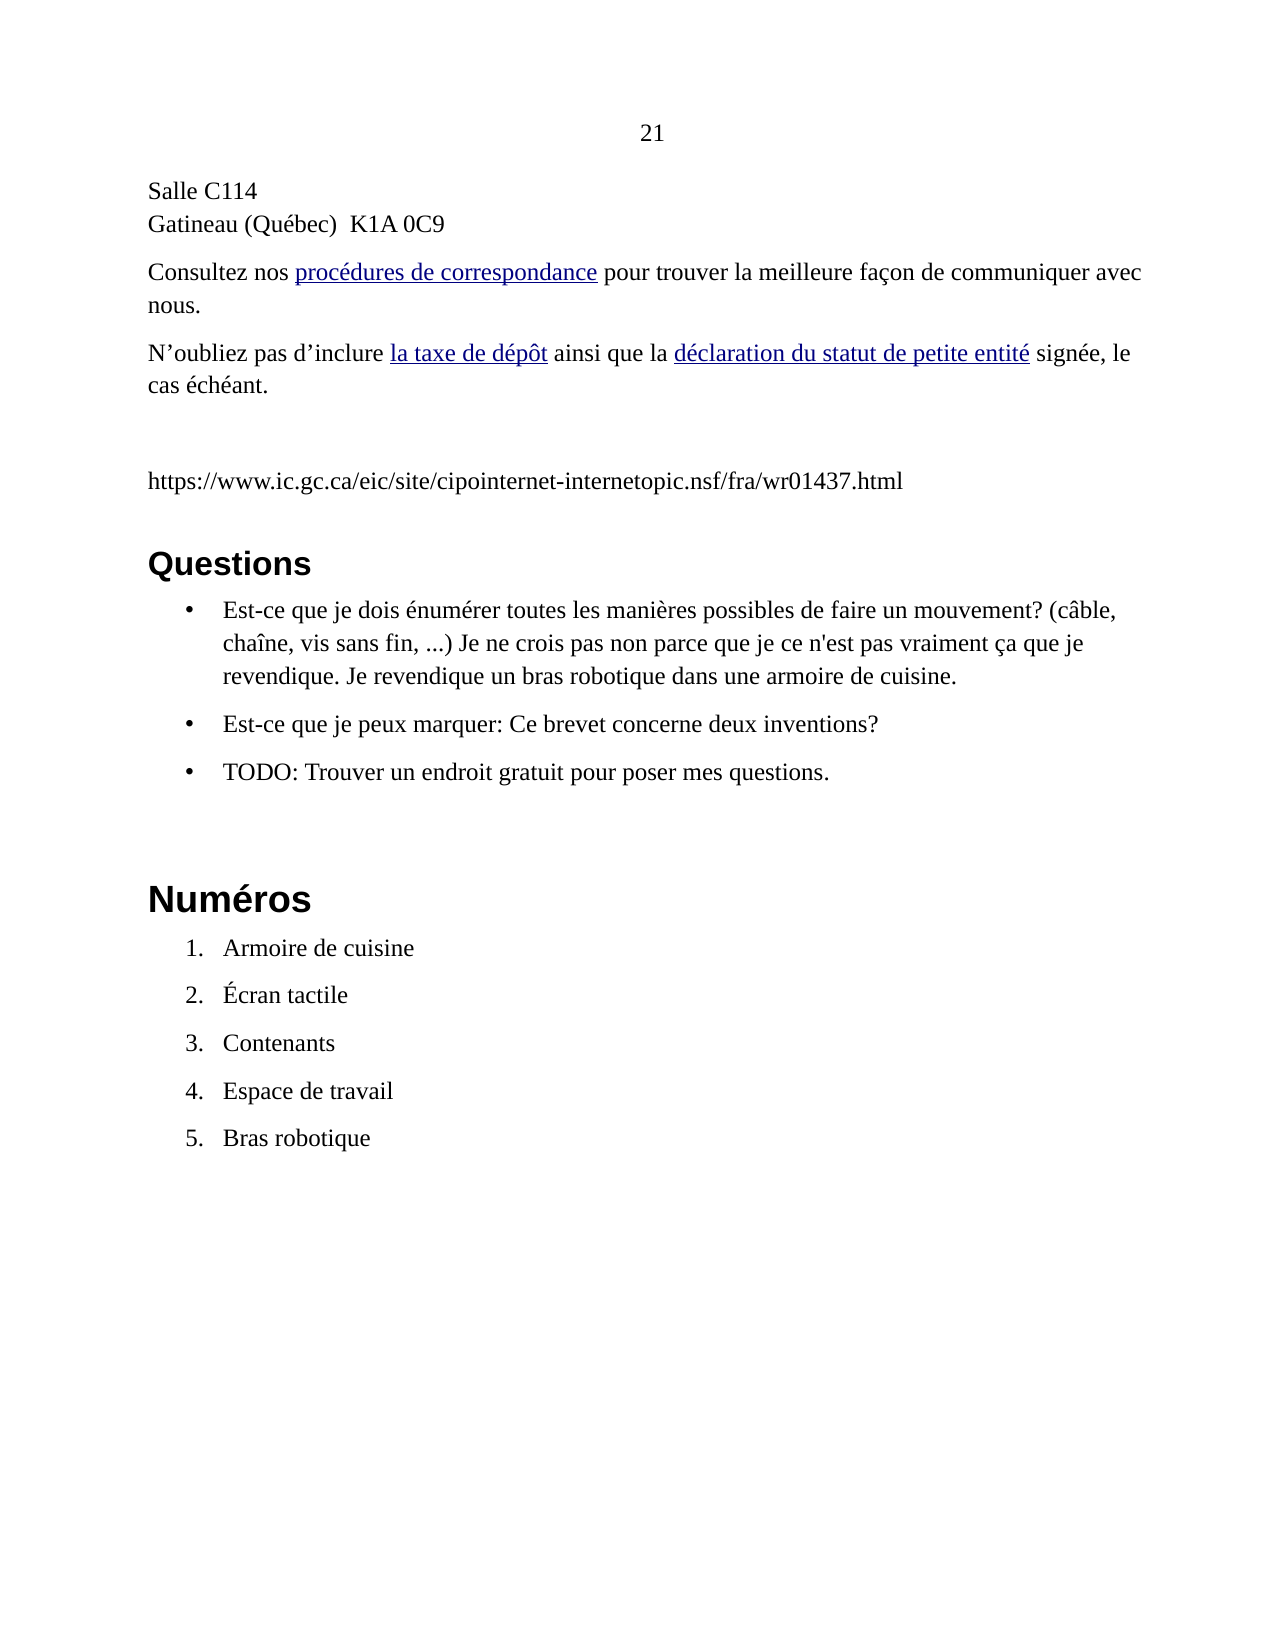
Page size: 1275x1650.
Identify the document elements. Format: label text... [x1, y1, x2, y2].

text Salle C114 Gatineau (Québec) K1A 0C9 [148, 176, 1157, 238]
list Bras robotique [185, 1123, 1157, 1152]
list Espace de travail [185, 1076, 1157, 1104]
text https://www.ic.gc.ca/eic/site/cipointernet-internetopic.nsf/fra/wr01437.html [148, 466, 1157, 494]
list Armoire de cuisine [185, 933, 1157, 962]
list Est-ce que je peux marquer: Ce brevet concerne deux inventions? [185, 709, 1157, 738]
text Consultez nos procédures de correspondance pour trouver la meilleure façon de communiquer avec nous. [148, 257, 1157, 319]
list Écran tactile [185, 981, 1157, 1009]
list TODO: Trouver un endroit gratuit pour poser mes questions. [185, 757, 1157, 785]
subtitle Questions [148, 544, 1157, 583]
subtitle Numéros [148, 877, 1157, 920]
list Est-ce que je dois énumérer toutes les manières possibles de faire un mouvement? (câble, chaîne, vis sans fin, ...) Je ne crois pas non parce que je ce n'est pas vraiment ça que je revendique. Je revendique un bras robotique dans une armoire de cuisine. [185, 595, 1157, 690]
list Contenants [185, 1028, 1157, 1057]
text N’oubliez pas d’inclure la taxe de dépôt ainsi que la déclaration du statut de petite entité signée, le cas échéant. [148, 338, 1157, 399]
